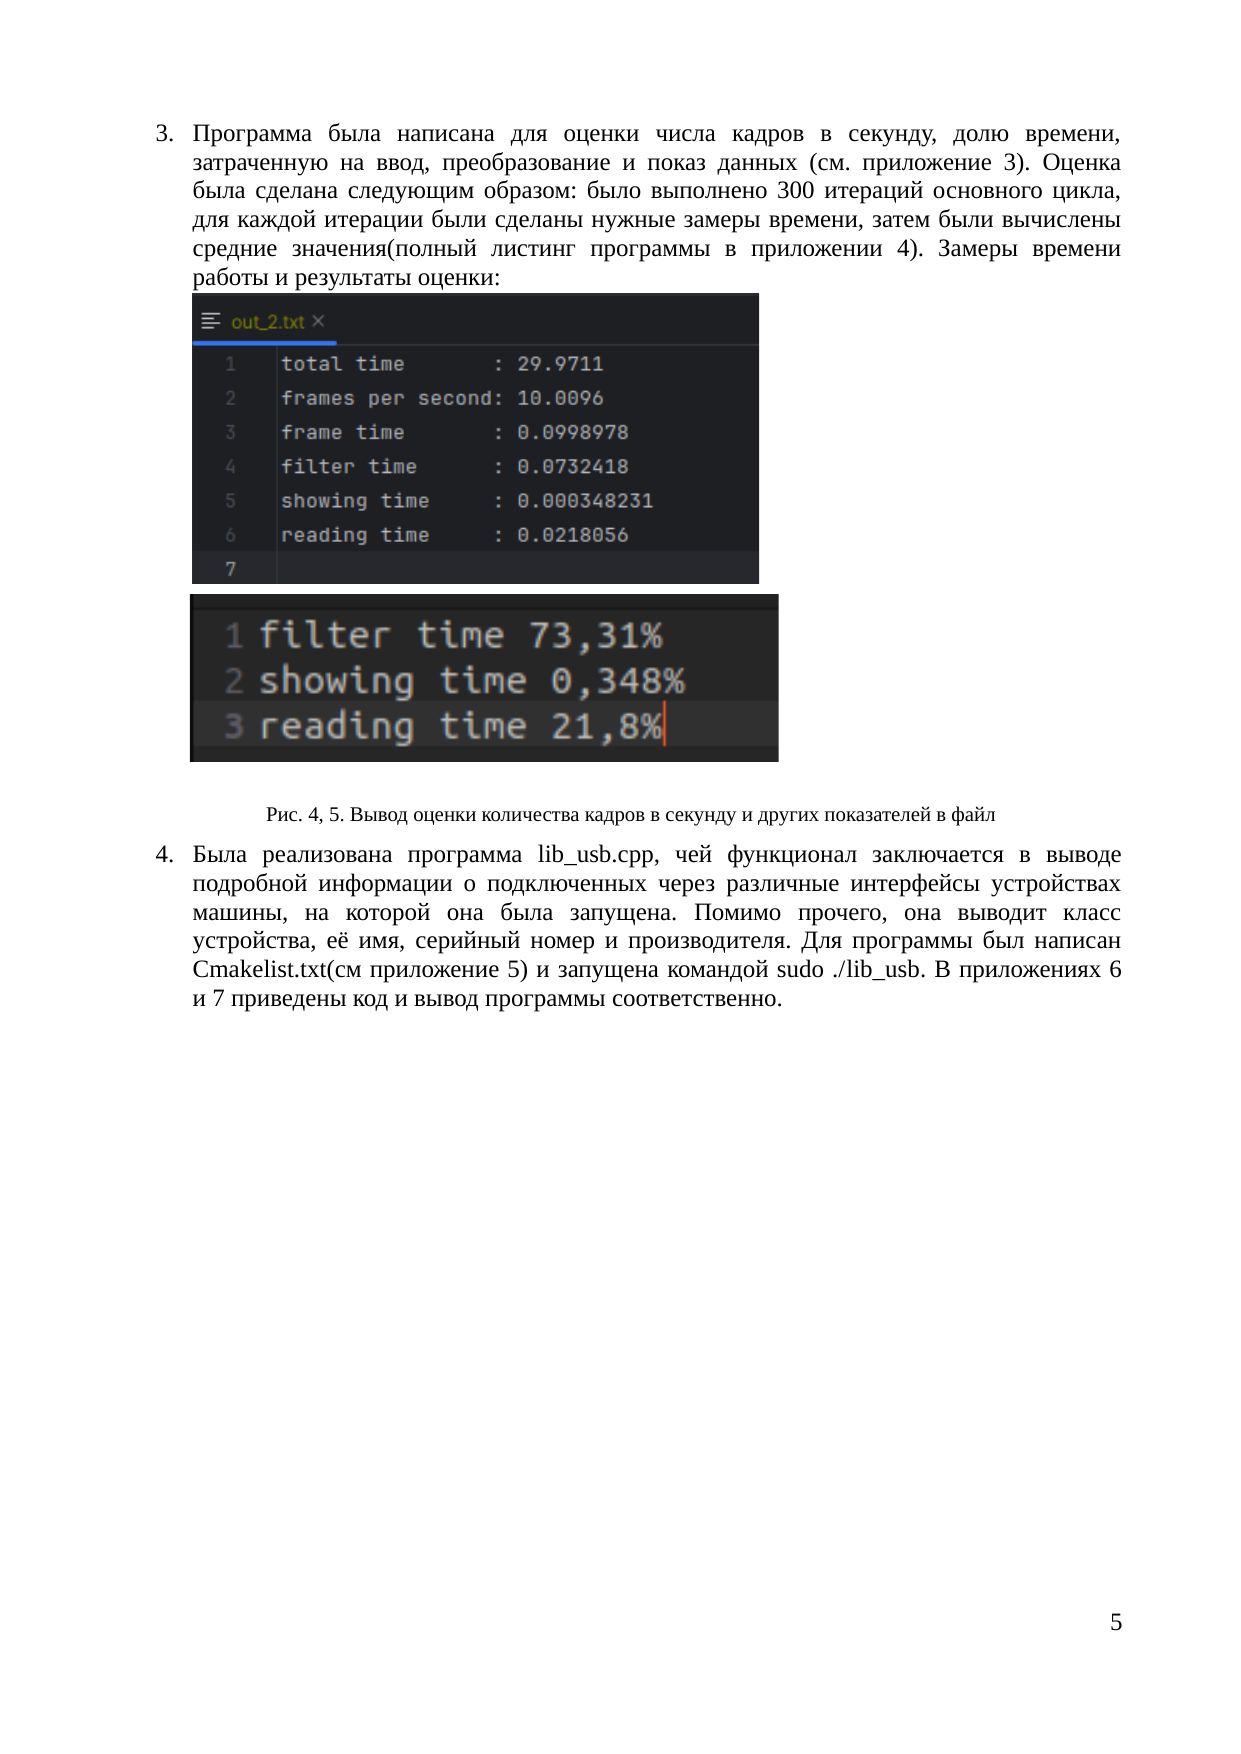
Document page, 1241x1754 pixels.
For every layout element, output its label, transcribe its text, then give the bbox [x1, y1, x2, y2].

list Программа была написана для оценки числа кадров в секунду, долю времени, затраченную на ввод, преобразование и показ данных (см. приложение 3). Оценка была сделана следующим образом: было выполнено 300 итераций основного цикла, для каждой итерации были сделаны нужные замеры времени, затем были вычислены средние значения(полный листинг программы в приложении 4). Замеры времени работы и результаты оценки: [155, 118, 1122, 291]
picture [192, 293, 760, 584]
text Рис. 4, 5. Вывод оценки количества кадров в секунду и других показателей в файл [118, 798, 1122, 827]
picture [189, 594, 779, 762]
list Была реализована программа lib_usb.cpp, чей функционал заключается в выводе подробной информации о подключенных через различные интерфейсы устройствах машины, на которой она была запущена. Помимо прочего, она выводит класс устройства, её имя, серийный номер и производителя. Для программы был написан Cmakelist.txt(см приложение 5) и запущена командой sudo ./lib_usb. В приложениях 6 и 7 приведены код и вывод программы соответственно. [155, 839, 1122, 1012]
